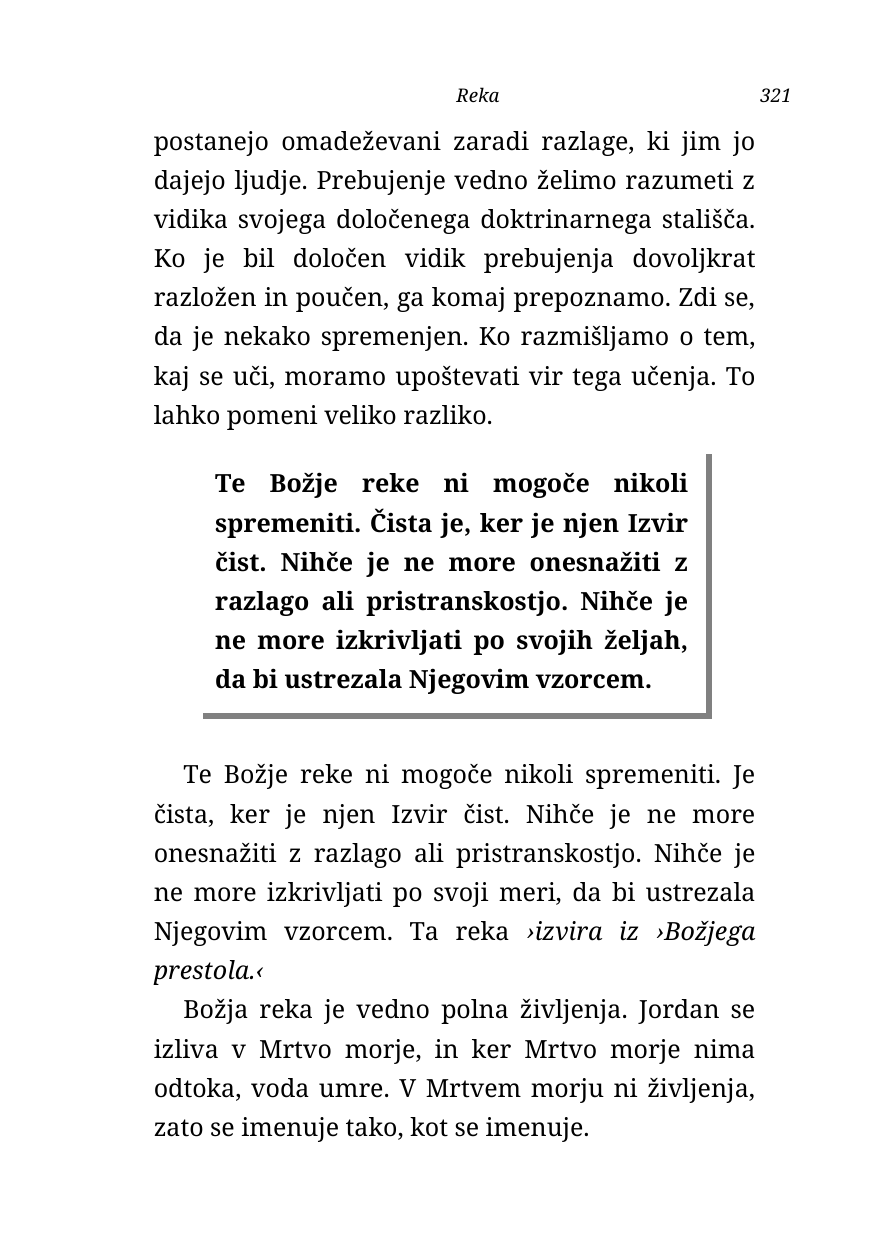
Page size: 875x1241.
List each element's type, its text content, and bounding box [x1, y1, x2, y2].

text Božja reka je vedno polna življenja. Jordan se izliva v Mrtvo morje, in ker Mrtvo morje nima odtoka, voda umre. V Mrtvem morju ni življenja, zato se imenuje tako, kot se imenuje. [153, 992, 756, 1144]
text postanejo omadeževani zaradi razlage, ki jim jo dajejo ljudje. Prebujenje vedno želimo razumeti z vidika svojega določenega doktrinarnega stališča. Ko je bil določen vidik prebujenja dovoljkrat razložen in poučen, ga komaj prepoznamo. Zdi se, da je nekako spremenjen. Ko razmišljamo o tem, kaj se uči, moramo upoštevati vir tega učenja. To lahko pomeni veliko razliko. [153, 123, 756, 431]
text Te Božje reke ni mogoče nikoli spremeniti. Čista je, ker je njen Izvir čist. Nihče je ne more onesnažiti z razlago ali pristranskostjo. Nihče je ne more izkrivljati po svojih željah, da bi ustrezala Njegovim vzorcem. [197, 448, 706, 714]
text Te Božje reke ni mogoče nikoli spremeniti. Je čista, ker je njen Izvir čist. Nihče je ne more onesnažiti z razlago ali pristranskostjo. Nihče je ne more izkrivljati po svoji meri, da bi ustrezala Njegovim vzorcem. Ta reka ›izvira iz ›Božjega prestola.‹ [153, 757, 756, 987]
